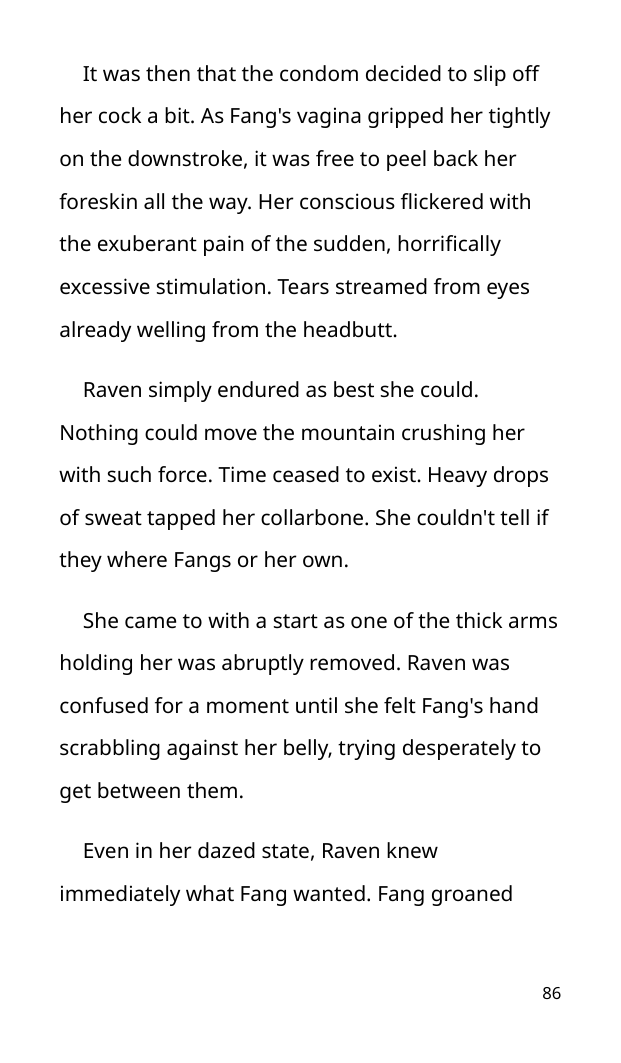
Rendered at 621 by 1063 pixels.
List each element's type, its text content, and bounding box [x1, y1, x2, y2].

text It was then that the condom decided to slip off her cock a bit. As Fang's vagina gripped her tightly on the downstroke, it was free to peel back her foreskin all the way. Her conscious flickered with the exuberant pain of the sudden, horrifically excessive stimulation. Tears streamed from eyes already welling from the headbutt. [59, 59, 561, 343]
text She came to with a start as one of the thick arms holding her was abruptly removed. Raven was confused for a moment until she felt Fang's hand scrabbling against her belly, trying desperately to get between them. [59, 606, 561, 804]
text Even in her dazed state, Raven knew immediately what Fang wanted. Fang groaned [59, 836, 561, 907]
text Raven simply endured as best she could. Nothing could move the mountain crushing her with such force. Time ceased to exist. Heavy drops of sweat tapped her collarbone. She couldn't tell if they where Fangs or her own. [59, 375, 561, 574]
